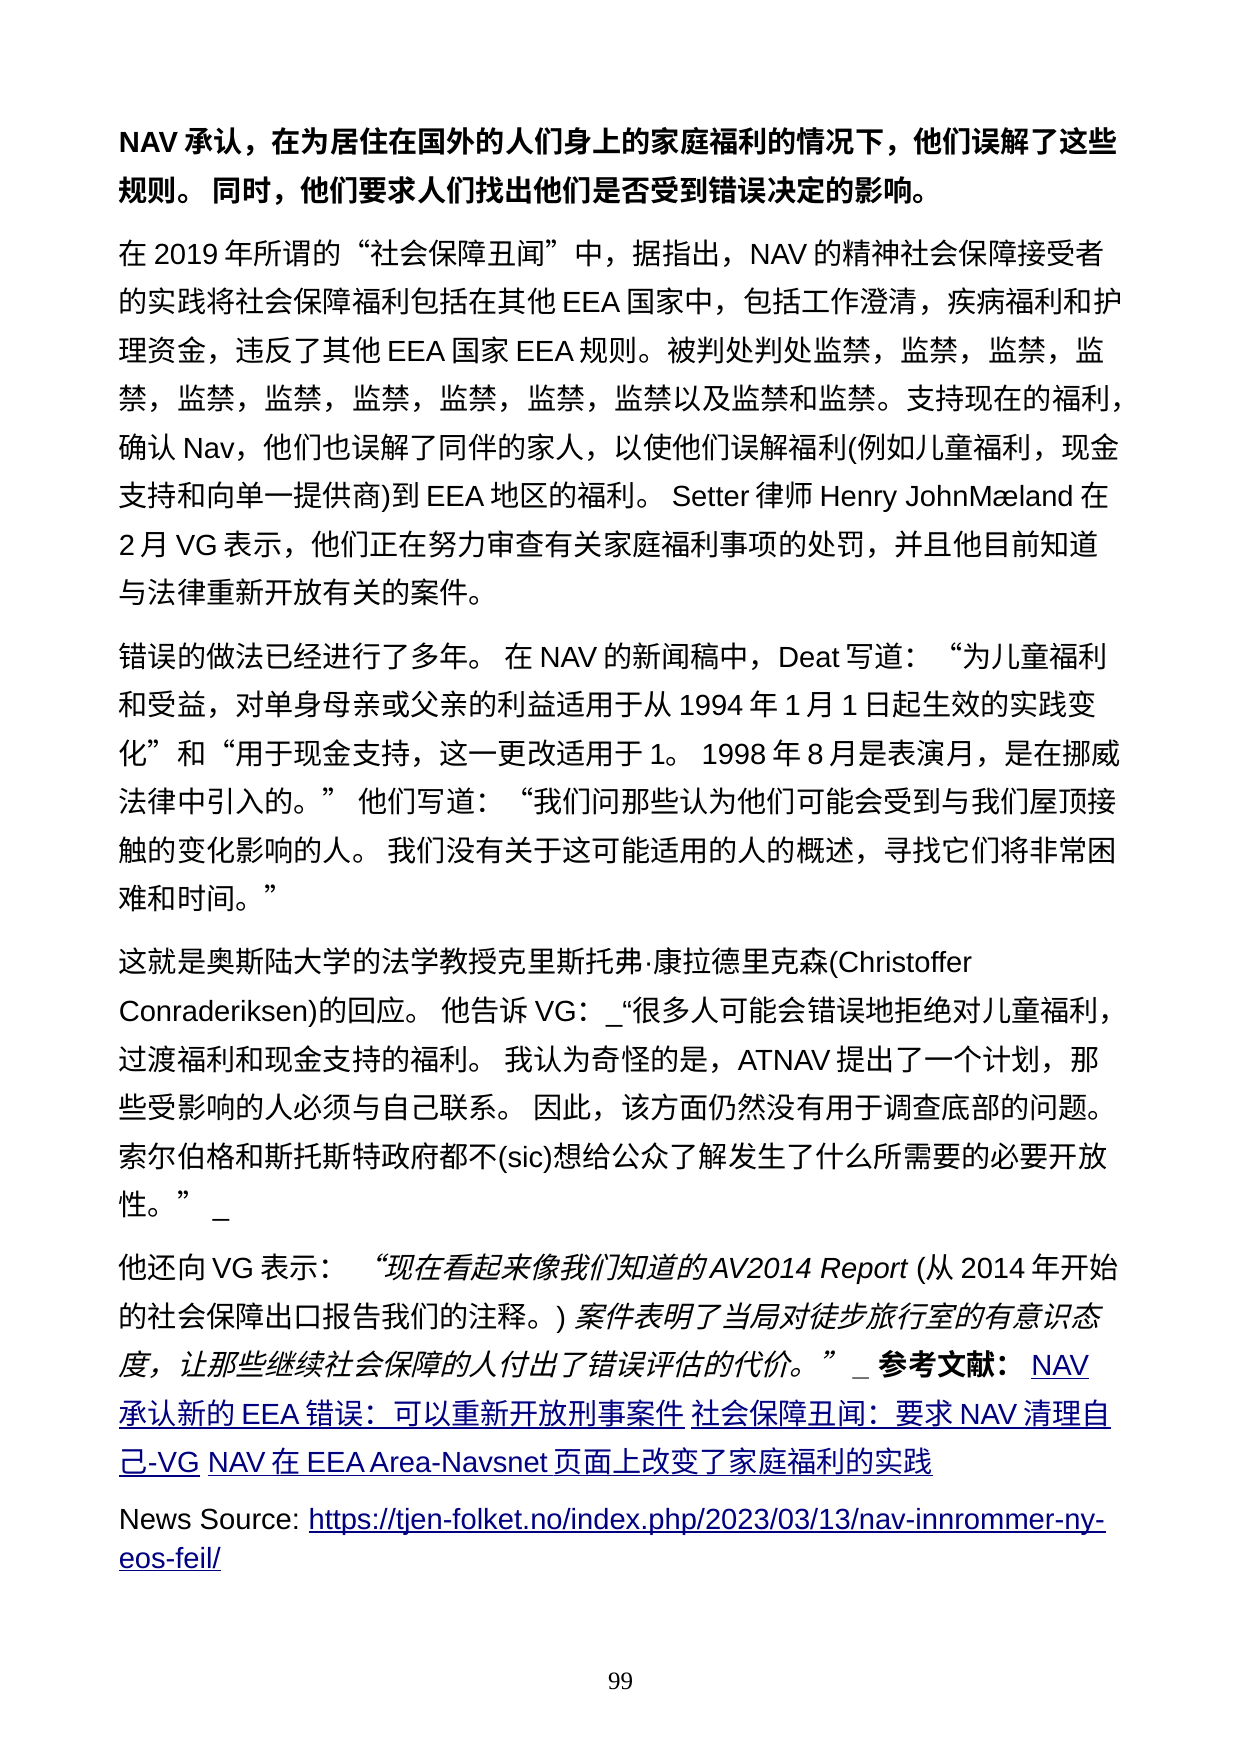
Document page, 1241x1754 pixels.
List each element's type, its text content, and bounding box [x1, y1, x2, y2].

text News Source: https://tjen-folket.no/index.php/2023/03/13/nav-innrommer-ny-eos-feil/ [118, 1502, 1122, 1574]
text NAV承认，在为居住在国外的人们身上的家庭福利的情况下，他们误解了这些规则。 同时，他们要求人们找出他们是否受到错误决定的影响。 [118, 118, 1122, 209]
text 他还向VG表示： “现在看起来像我们知道的AV2014 Report (从2014年开始的社会保障出口报告我们的注释。) 案件表明了当局对徒步旅行室的有意识态度，让那些继续社会保障的人付出了错误评估的代价。” _ 参考文献： NAV承认新的EEA错误：可以重新开放刑事案件 社会保障丑闻：要求NAV清理自己-VG NAV在EEA Area-Navsnet页面上改变了家庭福利的实践 [118, 1245, 1122, 1481]
text 在2019年所谓的“社会保障丑闻”中，据指出，NAV的精神社会保障接受者的实践将社会保障福利包括在其他EEA国家中，包括工作澄清，疾病福利和护理资金，违反了其他EEA国家EEA规则。被判处判处监禁，监禁，监禁，监禁，监禁，监禁，监禁，监禁，监禁，监禁以及监禁和监禁。支持现在的福利，确认Nav，他们也误解了同伴的家人，以使他们误解福利(例如儿童福利，现金支持和向单一提供商)到EEA地区的福利。 Setter律师Henry JohnMæland在2月VG表示，他们正在努力审查有关家庭福利事项的处罚，并且他目前知道与法律重新开放有关的案件。 [118, 230, 1122, 612]
text 错误的做法已经进行了多年。 在NAV的新闻稿中，Deat写道：“为儿童福利和受益，对单身母亲或父亲的利益适用于从1994年1月1日起生效的实践变化”和“用于现金支持，这一更改适用于1。 1998年8月是表演月，是在挪威法律中引入的。” 他们写道：“我们问那些认为他们可能会受到与我们屋顶接触的变化影响的人。 我们没有关于这可能适用的人的概述，寻找它们将非常困难和时间。” [118, 633, 1122, 918]
text 这就是奥斯陆大学的法学教授克里斯托弗·康拉德里克森(Christoffer Conraderiksen)的回应。 他告诉VG：_“很多人可能会错误地拒绝对儿童福利，过渡福利和现金支持的福利。 我认为奇怪的是，ATNAV提出了一个计划，那些受影响的人必须与自己联系。 因此，该方面仍然没有用于调查底部的问题。 索尔伯格和斯托斯特政府都不(sic)想给公众了解发生了什么所需要的必要开放性。” _ [118, 939, 1122, 1224]
